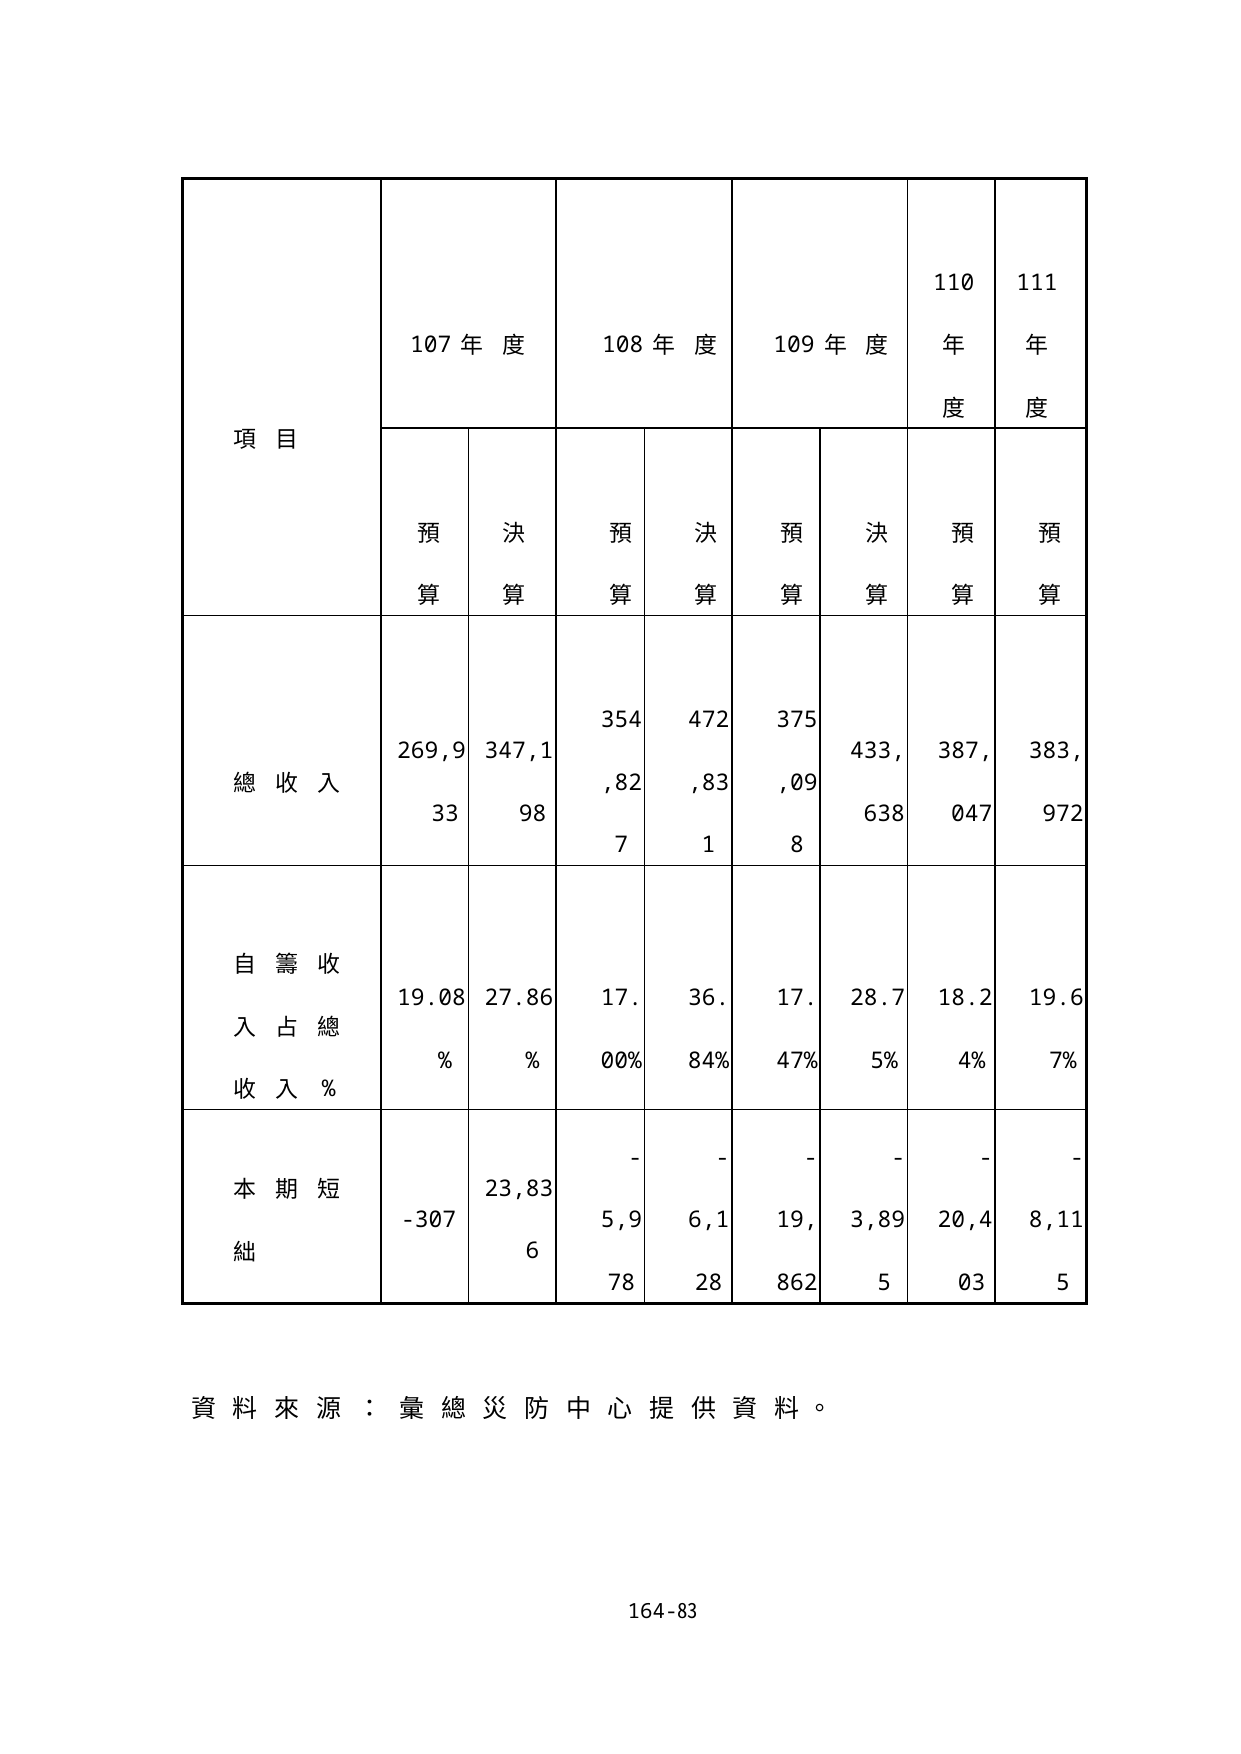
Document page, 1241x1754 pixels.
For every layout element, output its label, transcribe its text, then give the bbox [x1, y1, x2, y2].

table_cell 19.08% [382, 866, 468, 1108]
table_cell -19,862 [733, 1110, 819, 1302]
table_cell 23,836 [469, 1110, 555, 1302]
table_cell -20,403 [908, 1110, 994, 1302]
table_cell 347,198 [469, 616, 555, 865]
table_cell 375,098 [733, 616, 819, 865]
table_cell 預算 [733, 429, 819, 615]
table_cell 28.75% [821, 866, 907, 1108]
table_cell 預算 [557, 429, 644, 615]
table_cell 19.67% [996, 866, 1085, 1108]
table_cell 18.24% [908, 866, 994, 1108]
table_cell 36.84% [645, 866, 731, 1108]
table_cell -5,978 [557, 1110, 644, 1302]
table_header 107年度 [382, 180, 555, 427]
table_cell 269,933 [382, 616, 468, 865]
table_cell 354,827 [557, 616, 644, 865]
table_header 111年度 [996, 180, 1085, 427]
table_cell 17.00% [557, 866, 644, 1108]
table_cell -307 [382, 1110, 468, 1302]
table_cell 預算 [908, 429, 994, 615]
table_cell 433,638 [821, 616, 907, 865]
table_header 110年度 [908, 180, 994, 427]
table_header 項目 [184, 180, 380, 615]
table_cell 決算 [645, 429, 731, 615]
table_cell -8,115 [996, 1110, 1085, 1302]
text 資料來源：彙總災防中心提供資料。 [177, 1365, 1058, 1427]
table_cell 17.47% [733, 866, 819, 1108]
table_cell 27.86% [469, 866, 555, 1108]
table_cell -6,128 [645, 1110, 731, 1302]
table_cell 383,972 [996, 616, 1085, 865]
table_cell 預算 [996, 429, 1085, 615]
table_cell -3,895 [821, 1110, 907, 1302]
table_cell 472,831 [645, 616, 731, 865]
table_cell 決算 [821, 429, 907, 615]
table_cell 本期短絀 [184, 1110, 380, 1302]
table_cell 387,047 [908, 616, 994, 865]
table_cell 預算 [382, 429, 468, 615]
table_header 109年度 [733, 180, 907, 427]
table_cell 自籌收入占總收入% [184, 866, 380, 1108]
table_header 108年度 [557, 180, 731, 427]
table_cell 總收入 [184, 616, 380, 865]
table_cell 決算 [469, 429, 555, 615]
